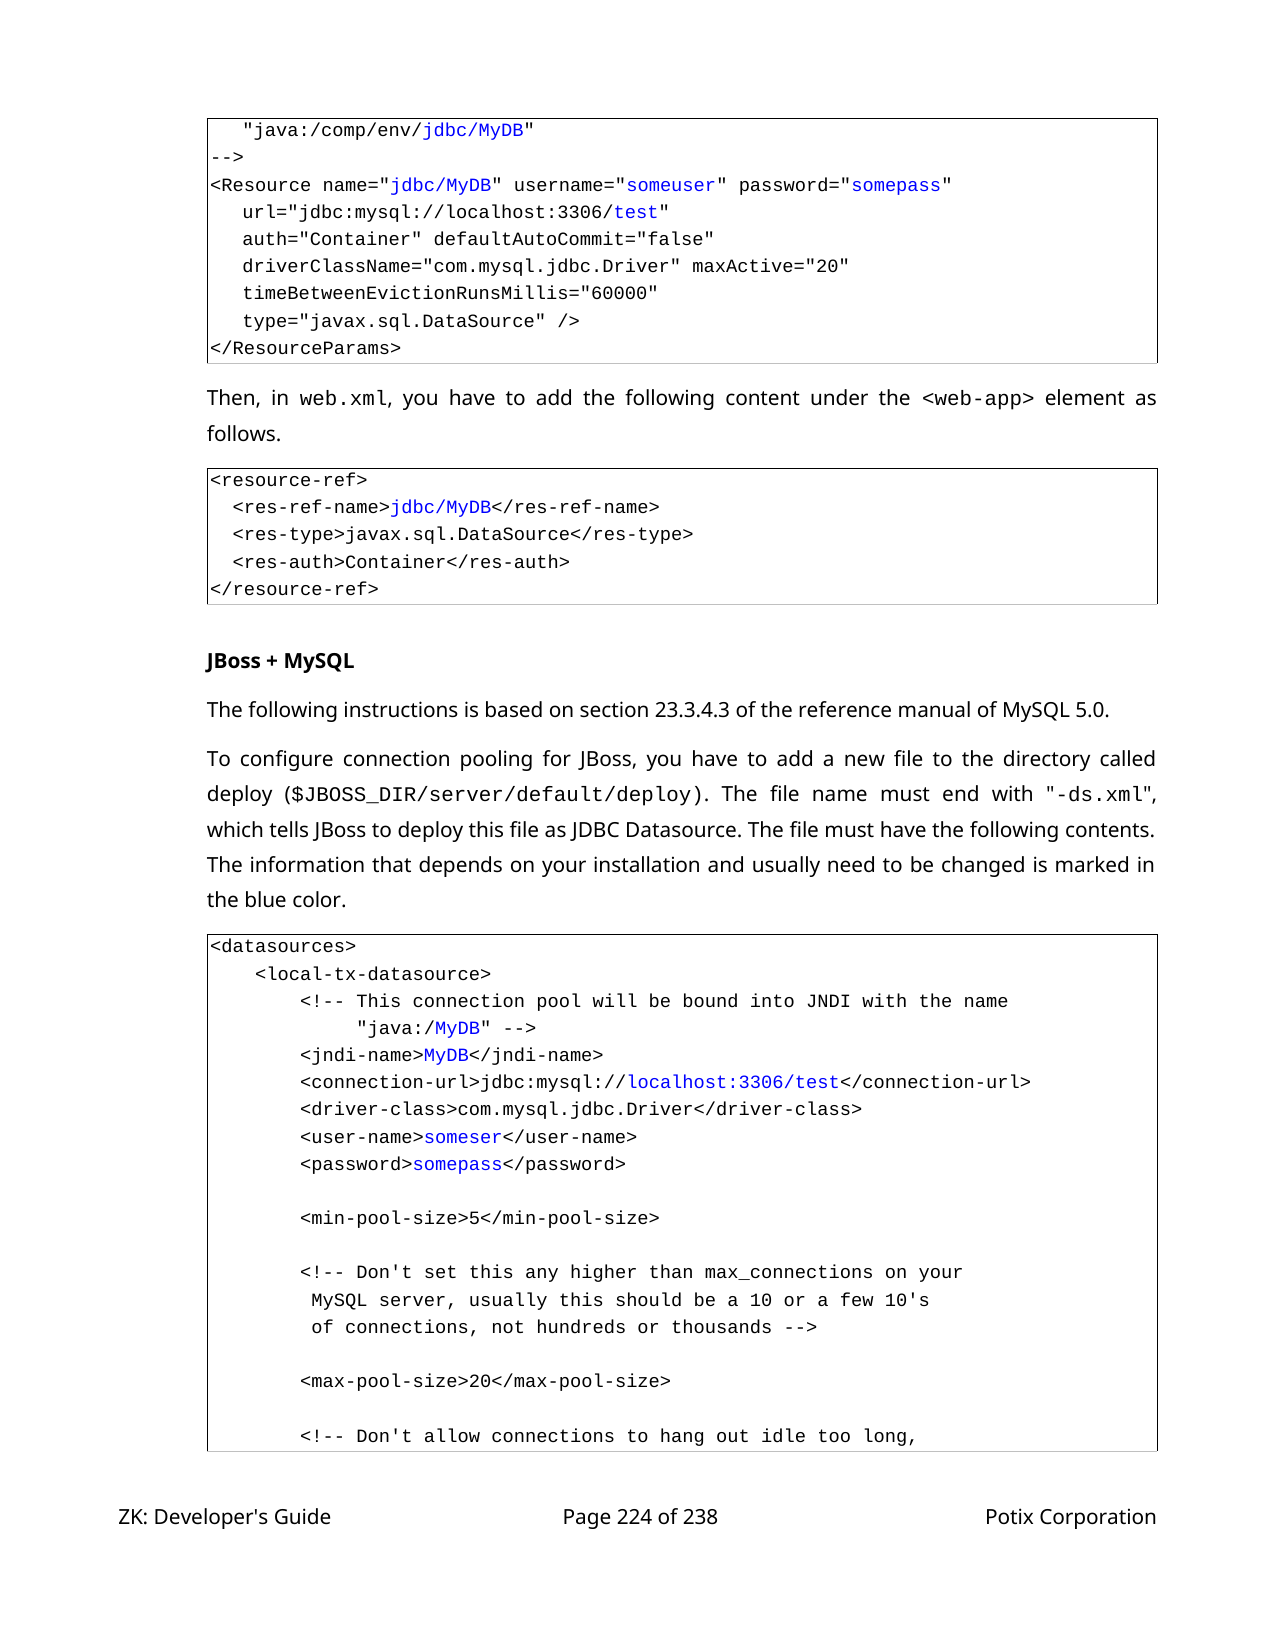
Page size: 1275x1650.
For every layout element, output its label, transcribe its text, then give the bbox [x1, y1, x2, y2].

text <jndi-name>MyDB</jndi-name> [208, 1043, 1157, 1067]
text <driver-class>com.mysql.jdbc.Driver</driver-class> [208, 1097, 1157, 1122]
text </resource-ref> [208, 577, 1157, 604]
text <resource-ref> [208, 469, 1157, 492]
text driverClassName="com.mysql.jdbc.Driver" maxActive="20" [208, 254, 1157, 278]
text <res-auth>Container</res-auth> [208, 549, 1157, 574]
text </ResourceParams> [208, 336, 1157, 363]
text <!-- Don't set this any higher than max_connections on your [208, 1260, 1157, 1285]
text "java:/comp/env/jdbc/MyDB" [208, 119, 1157, 142]
text <local-tx-datasource> [208, 961, 1157, 986]
text <password>somepass</password> [208, 1152, 1157, 1176]
text <res-type>javax.sql.DataSource</res-type> [208, 522, 1157, 547]
text <datasources> [208, 935, 1157, 958]
text <max-pool-size>20</max-pool-size> [208, 1369, 1157, 1393]
text <user-name>someser</user-name> [208, 1124, 1157, 1149]
text <res-ref-name>jdbc/MyDB</res-ref-name> [208, 495, 1157, 519]
text auth="Container" defaultAutoCommit="false" [208, 227, 1157, 251]
text To configure connection pooling for JBoss, you have to add a new file to the directory called deploy ($JBOSS_DIR/server/default/deploy). The file name must end with "-ds.xml", which tells JBoss to deploy this file as JDBC Datasource. The file must have the following contents. The information that depends on your installation and usually need to be changed is marked in the blue color. [207, 744, 1157, 913]
text <!-- Don't allow connections to hang out idle too long, [208, 1423, 1157, 1451]
text <!-- This connection pool will be bound into JNDI with the name [208, 988, 1157, 1013]
text type="javax.sql.DataSource" /> [208, 308, 1157, 333]
text MySQL server, usually this should be a 10 or a few 10's [208, 1288, 1157, 1312]
text <connection-url>jdbc:mysql://localhost:3306/test</connection-url> [208, 1070, 1157, 1094]
subtitle JBoss + MySQL [207, 646, 1157, 675]
text url="jdbc:mysql://localhost:3306/test" [208, 200, 1157, 224]
text <Resource name="jdbc/MyDB" username="someuser" password="somepass" [208, 172, 1157, 197]
text --> [208, 145, 1157, 169]
text of connections, not hundreds or thousands --> [208, 1315, 1157, 1339]
text timeBetweenEvictionRunsMillis="60000" [208, 281, 1157, 306]
text "java:/MyDB" --> [208, 1016, 1157, 1040]
text <min-pool-size>5</min-pool-size> [208, 1206, 1157, 1230]
text Then, in web.xml, you have to add the following content under the <web-app> element as follows. [207, 383, 1157, 447]
text The following instructions is based on section 23.3.4.3 of the reference manual of MySQL 5.0. [207, 695, 1157, 723]
